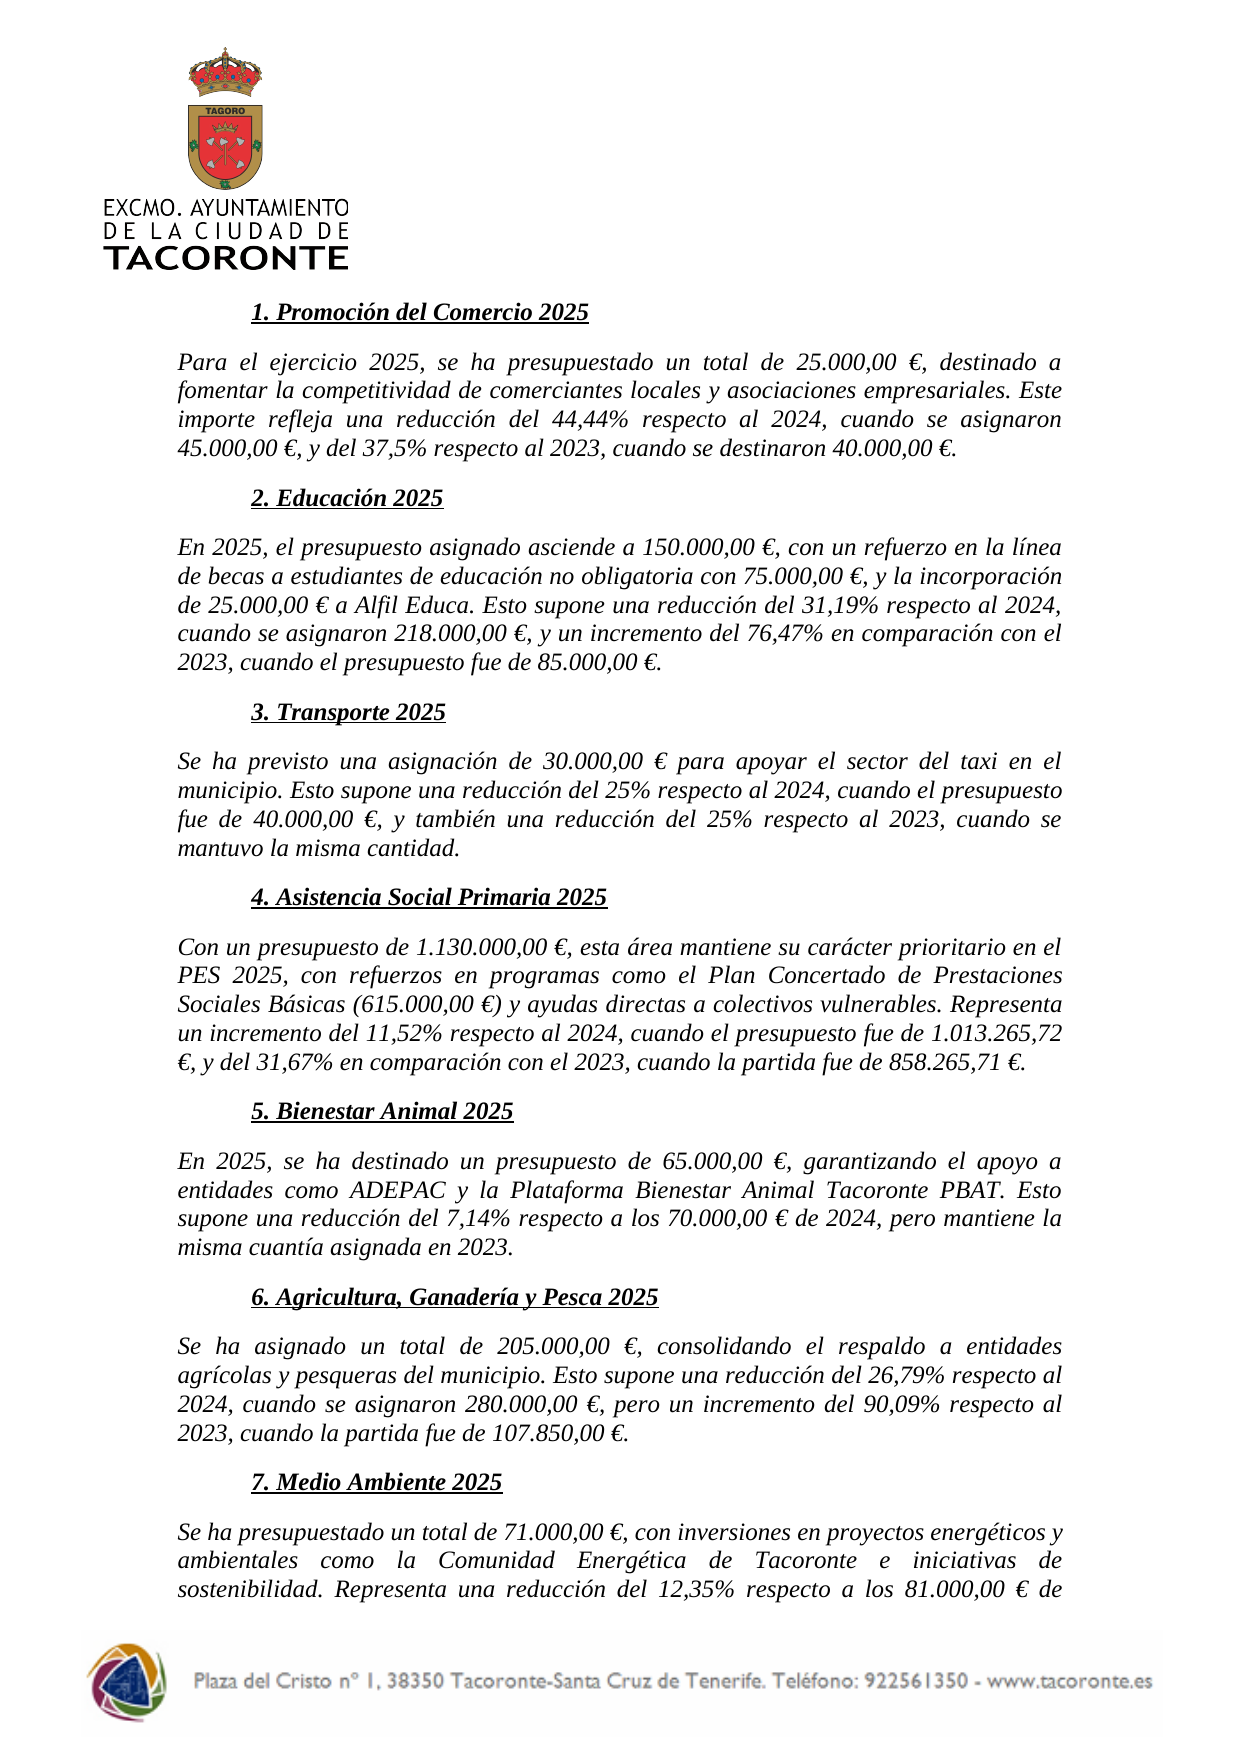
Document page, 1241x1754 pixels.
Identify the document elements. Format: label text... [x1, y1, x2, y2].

text 2. Educación 2025 [177, 483, 1063, 511]
text 4. Asistencia Social Primaria 2025 [177, 882, 1063, 911]
text 1. Promoción del Comercio 2025 [177, 297, 1063, 326]
text Para el ejercicio 2025, se ha presupuestado un total de 25.000,00 €, destinado a fomentar la competitividad de comerciantes locales y asociaciones empresariales. Este importe refleja una reducción del 44,44% respecto al 2024, cuando se asignaron 45.000,00 €, y del 37,5% respecto al 2023, cuando se destinaron 40.000,00 €. [177, 347, 1063, 462]
text Se ha asignado un total de 205.000,00 €, consolidando el respaldo a entidades agrícolas y pesqueras del municipio. Esto supone una reducción del 26,79% respecto al 2024, cuando se asignaron 280.000,00 €, pero un incremento del 90,09% respecto al 2023, cuando la partida fue de 107.850,00 €. [177, 1331, 1063, 1446]
text 5. Bienestar Animal 2025 [177, 1096, 1063, 1125]
text Se ha previsto una asignación de 30.000,00 € para apoyar el sector del taxi en el municipio. Esto supone una reducción del 25% respecto al 2024, cuando el presupuesto fue de 40.000,00 €, y también una reducción del 25% respecto al 2023, cuando se mantuvo la misma cantidad. [177, 746, 1063, 861]
text En 2025, se ha destinado un presupuesto de 65.000,00 €, garantizando el apoyo a entidades como ADEPAC y la Plataforma Bienestar Animal Tacoronte PBAT. Esto supone una reducción del 7,14% respecto a los 70.000,00 € de 2024, pero mantiene la misma cuantía asignada en 2023. [177, 1146, 1063, 1261]
picture [80, 1630, 1163, 1737]
text En 2025, el presupuesto asignado asciende a 150.000,00 €, con un refuerzo en la línea de becas a estudiantes de educación no obligatoria con 75.000,00 €, y la incorporación de 25.000,00 € a Alfil Educa. Esto supone una reducción del 31,19% respecto al 2024, cuando se asignaron 218.000,00 €, y un incremento del 76,47% en comparación con el 2023, cuando el presupuesto fue de 85.000,00 €. [177, 532, 1063, 676]
text Se ha presupuestado un total de 71.000,00 €, con inversiones en proyectos energéticos y ambientales como la Comunidad Energética de Tacoronte e iniciativas de sostenibilidad. Representa una reducción del 12,35% respecto a los 81.000,00 € de [177, 1517, 1063, 1603]
picture [103, 47, 348, 270]
text Con un presupuesto de 1.130.000,00 €, esta área mantiene su carácter prioritario en el PES 2025, con refuerzos en programas como el Plan Concertado de Prestaciones Sociales Básicas (615.000,00 €) y ayudas directas a colectivos vulnerables. Representa un incremento del 11,52% respecto al 2024, cuando el presupuesto fue de 1.013.265,72 €, y del 31,67% en comparación con el 2023, cuando la partida fue de 858.265,71 €. [177, 932, 1063, 1076]
text 6. Agricultura, Ganadería y Pesca 2025 [177, 1282, 1063, 1311]
text 7. Medio Ambiente 2025 [177, 1467, 1063, 1496]
text 3. Transporte 2025 [177, 697, 1063, 726]
